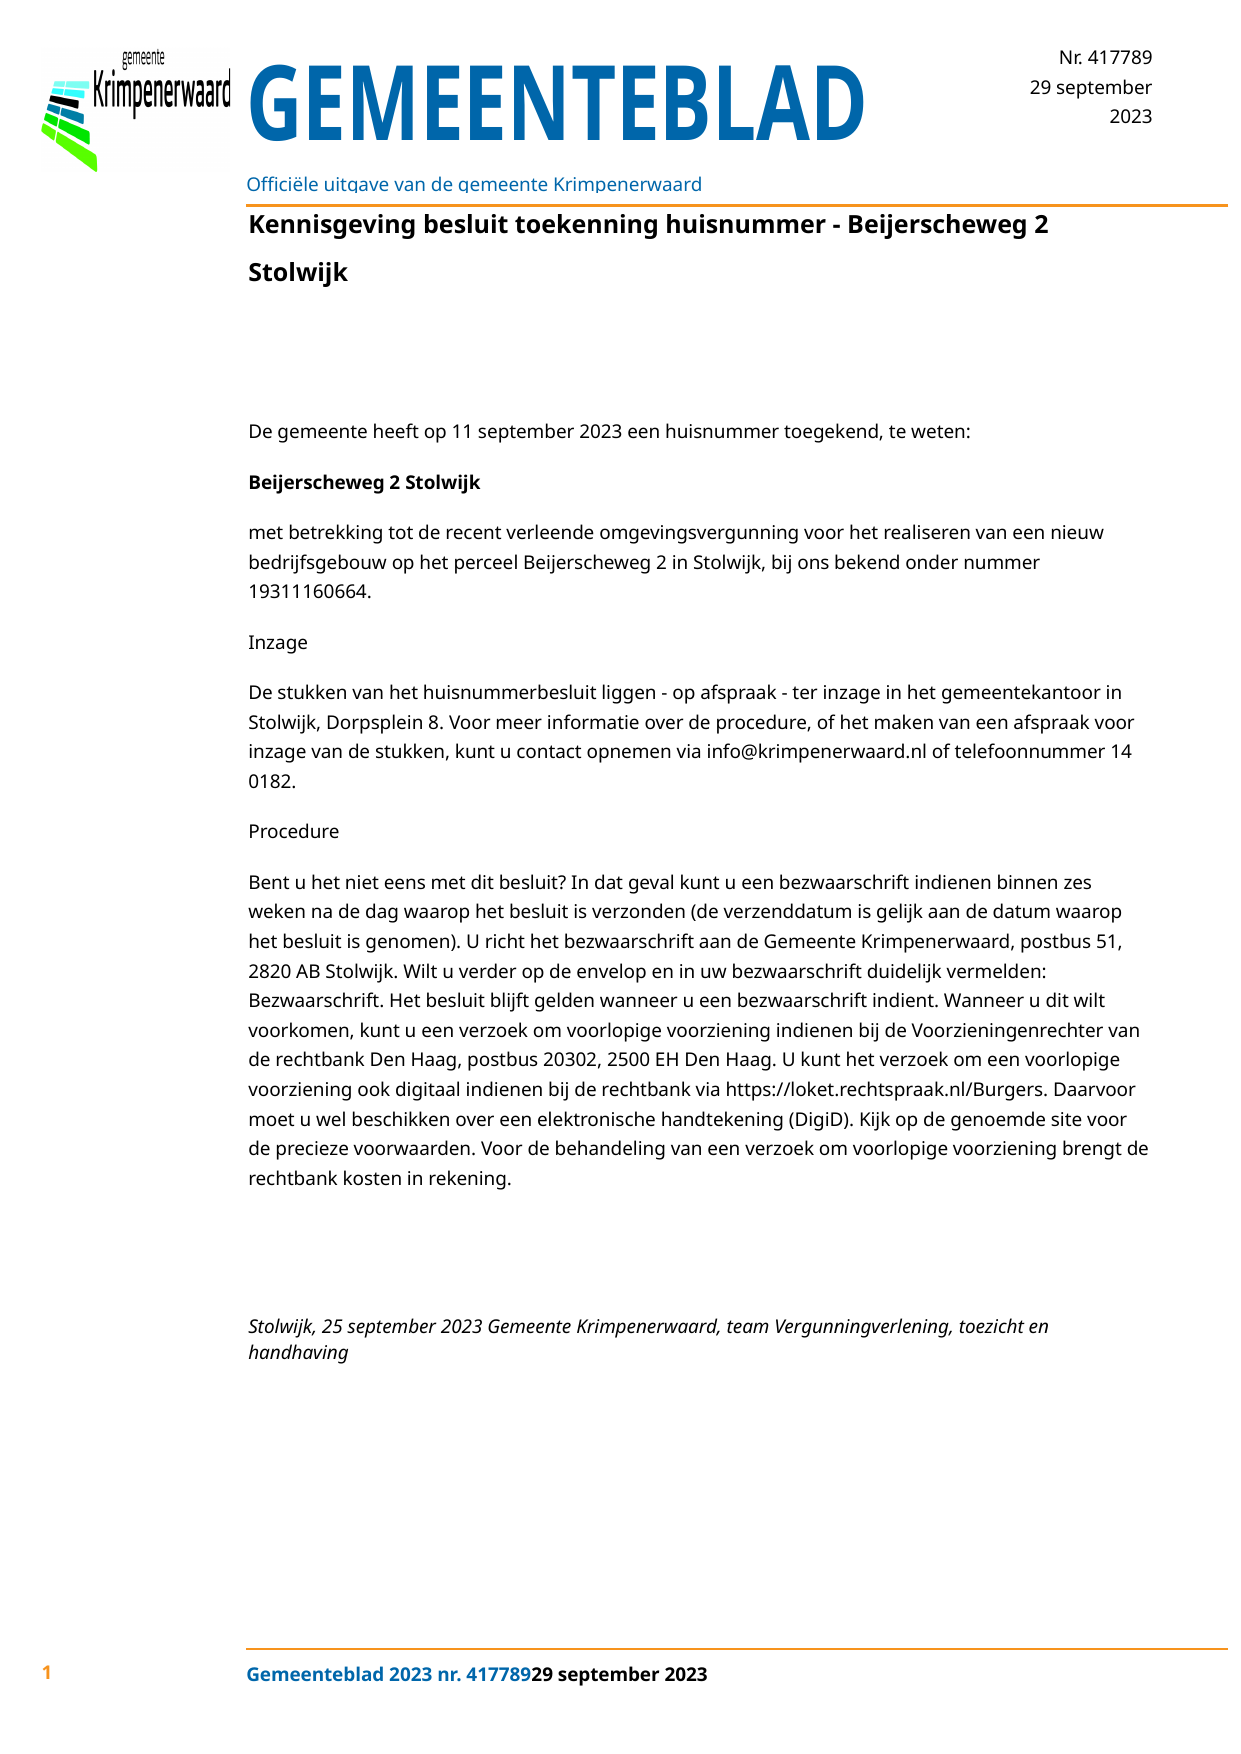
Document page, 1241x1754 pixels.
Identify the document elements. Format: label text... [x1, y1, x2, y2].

text De stukken van het huisnummerbesluit liggen - op afspraak - ter inzage in het gemeentekantoor in Stolwijk, Dorpsplein 8. Voor meer informatie over de procedure, of het maken van een afspraak voor inzage van de stukken, kunt u contact opnemen via info@krimpenerwaard.nl of telefoonnummer 14 0182. [248, 679, 1152, 794]
text Bent u het niet eens met dit besluit? In dat geval kunt u een bezwaarschrift indienen binnen zes weken na de dag waarop het besluit is verzonden (de verzenddatum is gelijk aan de datum waarop het besluit is genomen). U richt het bezwaarschrift aan de Gemeente Krimpenerwaard, postbus 51, 2820 AB Stolwijk. Wilt u verder op de envelop en in uw bezwaarschrift duidelijk vermelden: Bezwaarschrift. Het besluit blijft gelden wanneer u een bezwaarschrift indient. Wanneer u dit wilt voorkomen, kunt u een verzoek om voorlopige voorziening indienen bij de Voorzieningenrechter van de rechtbank Den Haag, postbus 20302, 2500 EH Den Haag. U kunt het verzoek om een voorlopige voorziening ook digitaal indienen bij de rechtbank via https://loket.rechtspraak.nl/Burgers. Daarvoor moet u wel beschikken over een elektronische handtekening (DigiD). Kijk op de genoemde site voor de precieze voorwaarden. Voor de behandeling van een verzoek om voorlopige voorziening brengt de rechtbank kosten in rekening. [248, 869, 1152, 1191]
text Stolwijk, 25 september 2023 Gemeente Krimpenerwaard, team Vergunningverlening, toezicht en handhaving [248, 1314, 1152, 1365]
text Procedure [248, 819, 1152, 844]
text met betrekking tot de recent verleende omgevingsvergunning voor het realiseren van een nieuw bedrijfsgebouw op het perceel Beijerscheweg 2 in Stolwijk, bij ons bekend onder nummer 19311160664. [248, 519, 1152, 604]
text Beijerscheweg 2 Stolwijk [248, 469, 1152, 495]
text De gemeente heeft op 11 september 2023 een huisnummer toegekend, te weten: [248, 419, 1152, 444]
text Kennisgeving besluit toekenning huisnummer - Beijerscheweg 2 Stolwijk [248, 207, 1152, 288]
text Inzage [248, 629, 1152, 655]
picture [41, 47, 231, 172]
